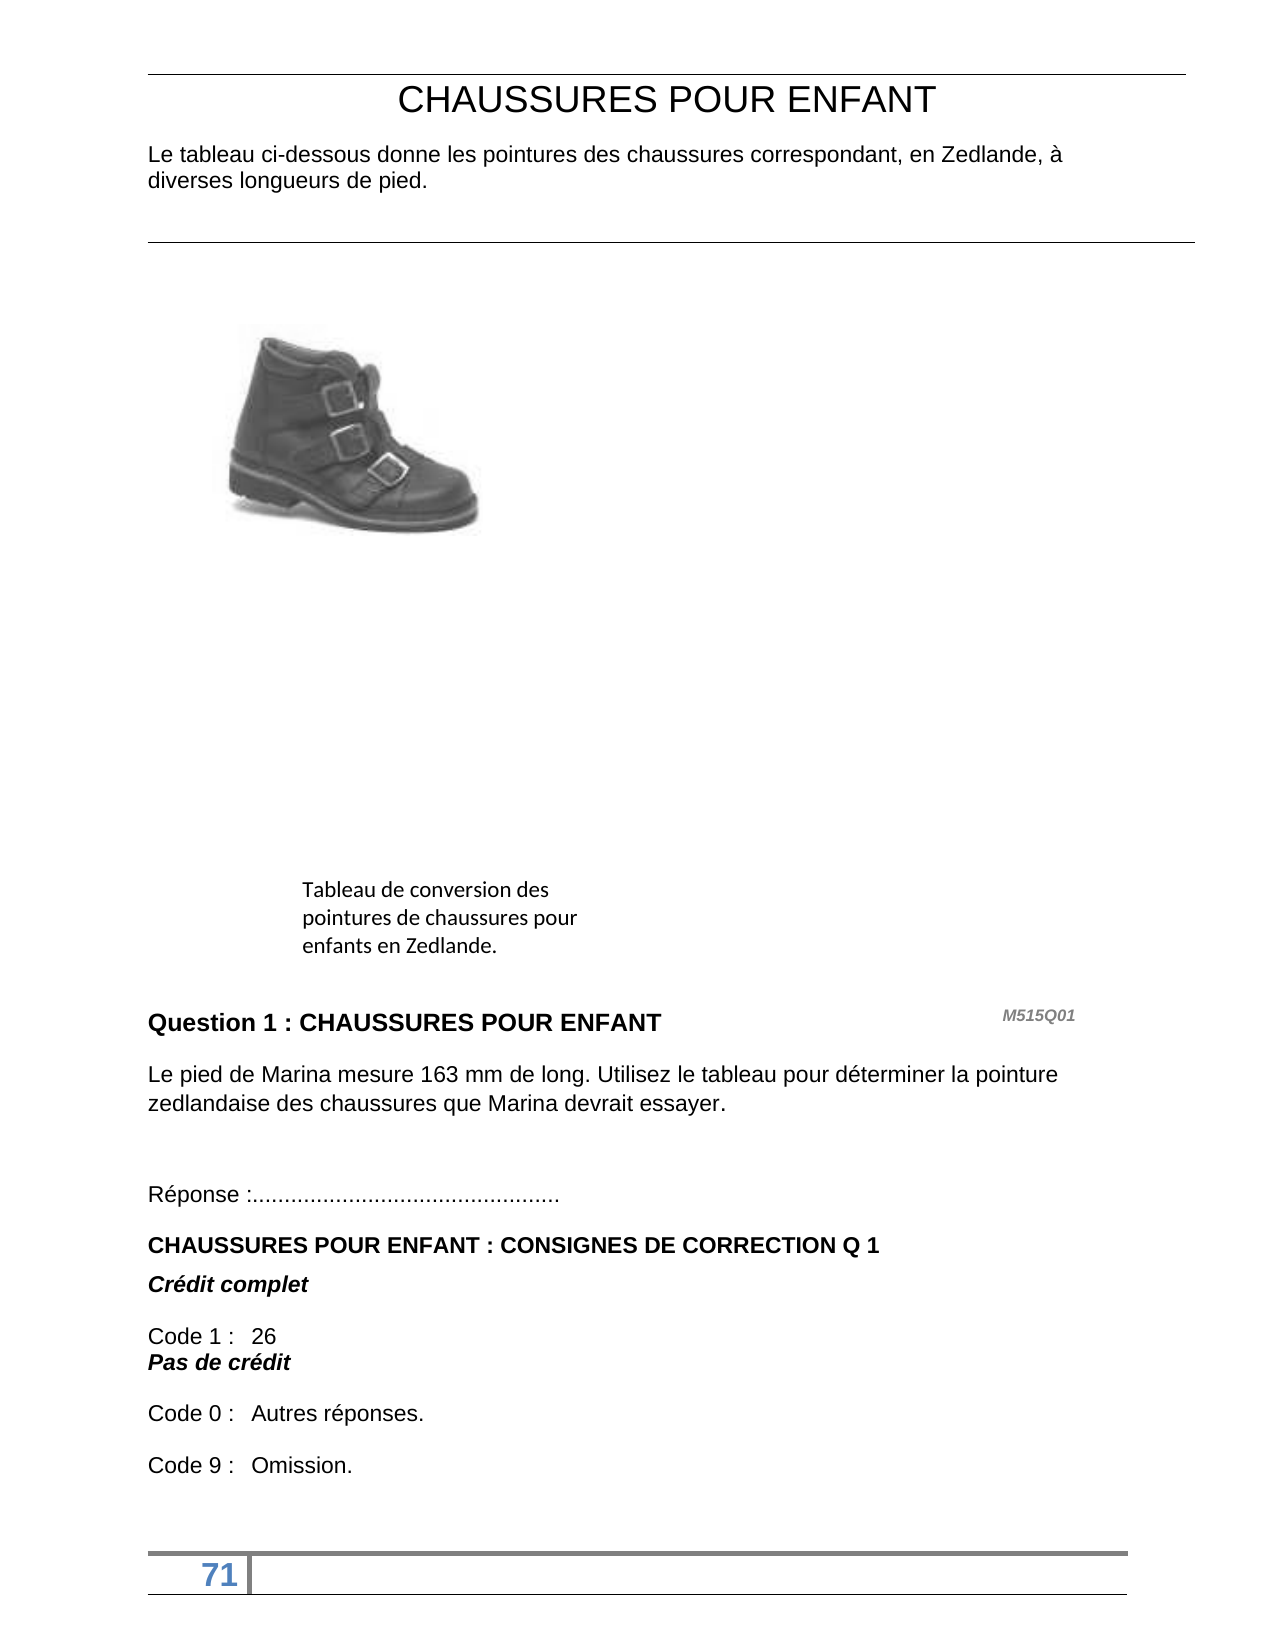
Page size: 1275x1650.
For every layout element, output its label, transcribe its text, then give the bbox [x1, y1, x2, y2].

text Code 9 : Omission. [148, 1452, 1127, 1478]
text CHAUSSURES POUR ENFANT : CONSIGNES DE CORRECTION Q 1 [148, 1232, 1127, 1259]
text Le tableau ci-dessous donne les pointures des chaussures correspondant, en Zedlande, à diverses longueurs de pied. [148, 141, 1127, 194]
text Pas de crédit [148, 1349, 1127, 1375]
subtitle Question 1 : CHAUSSURES POUR ENFANT M515Q01 [148, 243, 1195, 1036]
text Code 1 : 26 [148, 1323, 1127, 1349]
text Réponse : [148, 1181, 1118, 1207]
text Code 0 : Autres réponses. [148, 1400, 1127, 1427]
text Crédit complet [148, 1271, 1127, 1298]
text Le pied de Marina mesure 163 mm de long. Utilisez le tableau pour déterminer la pointure zedlandaise des chaussures que Marina devrait essayer. [148, 1061, 1127, 1117]
subtitle CHAUSSURES POUR ENFANT [148, 75, 1186, 120]
